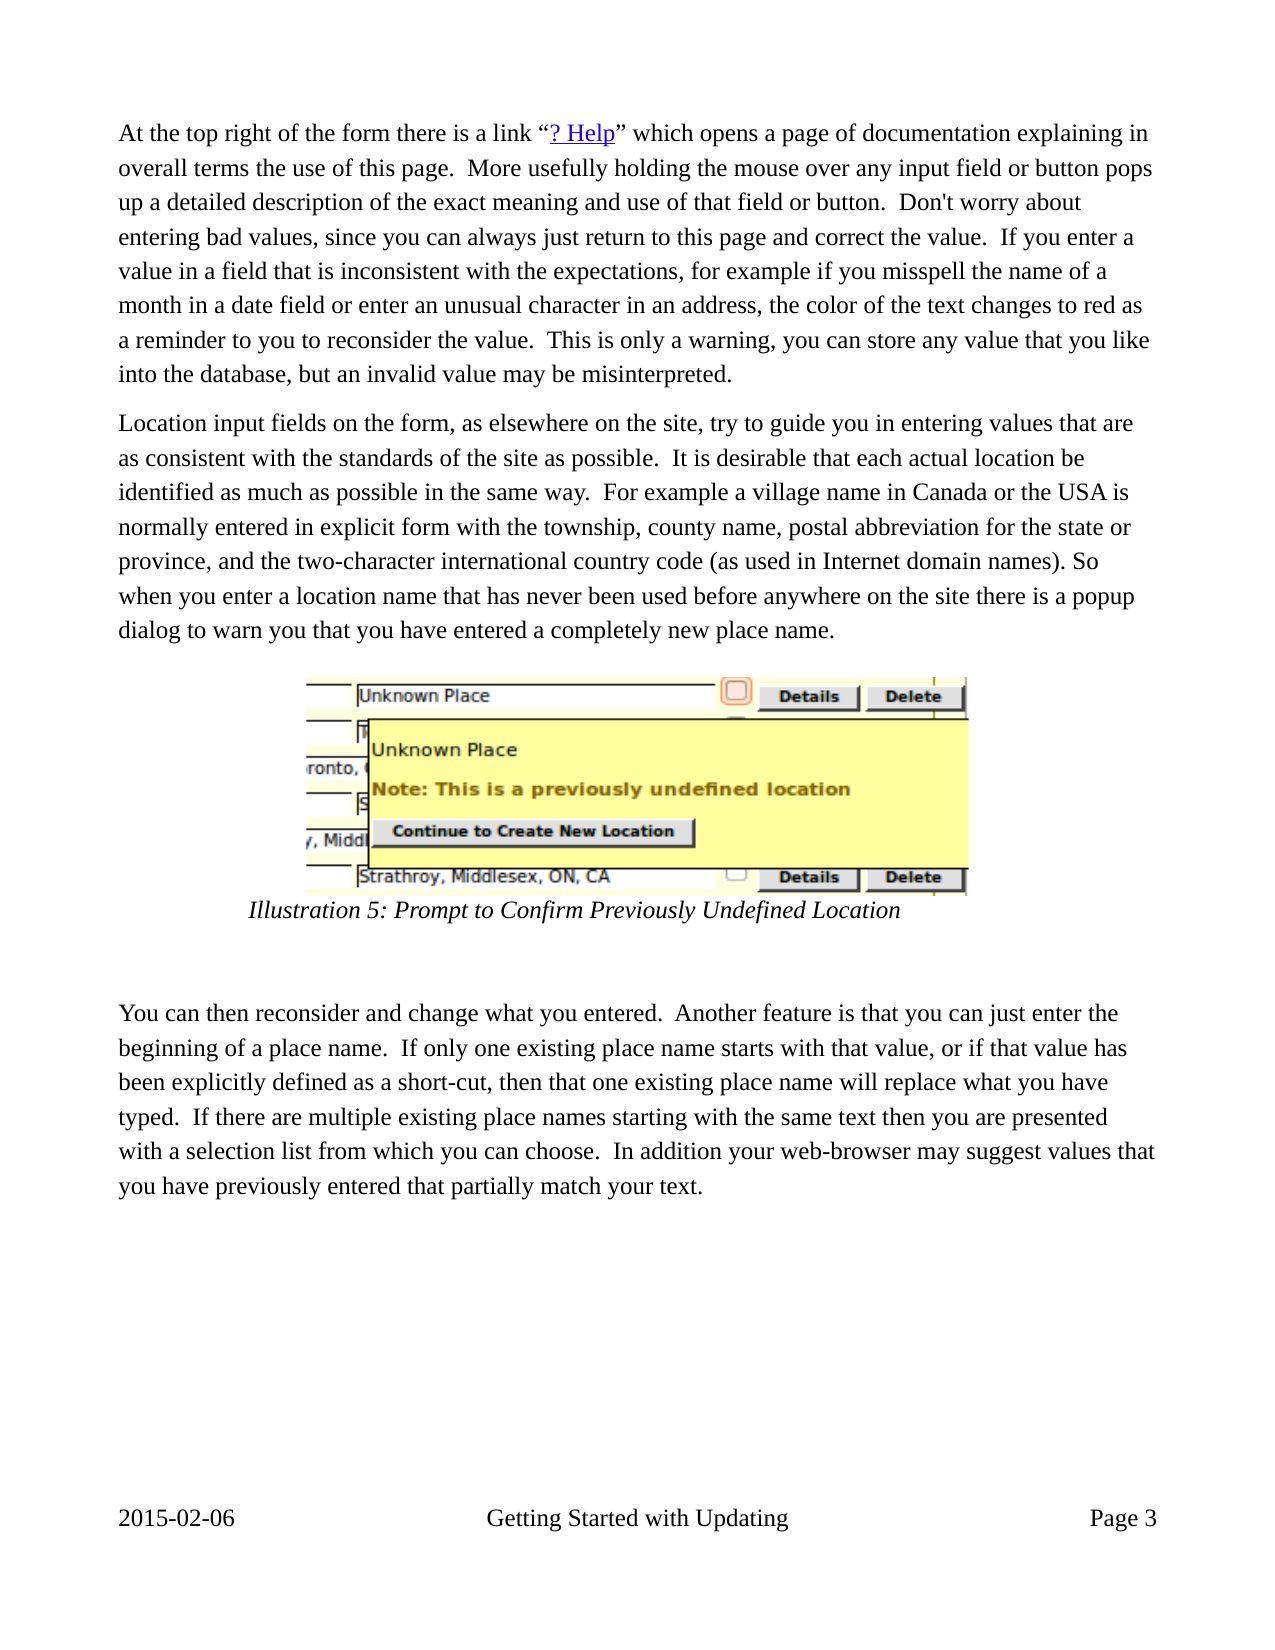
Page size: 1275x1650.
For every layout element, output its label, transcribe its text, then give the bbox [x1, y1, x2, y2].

text Illustration 5: Prompt to Confirm Previously Undefined Location [248, 896, 1027, 924]
picture [306, 677, 969, 896]
text Location input fields on the form, as elsewhere on the site, try to guide you in entering values that are as consistent with the standards of the site as possible. It is desirable that each actual location be identified as much as possible in the same way. For example a village name in Canada or the USA is normally entered in explicit form with the township, county name, postal abbreviation for the state or province, and the two-character international country code (as used in Internet domain names). So when you enter a location name that has never been used before anywhere on the site there is a popup dialog to warn you that you have entered a completely new place name. [118, 408, 1157, 644]
text At the top right of the form there is a link “? Help” which opens a page of documentation explaining in overall terms the use of this page. More usefully holding the mouse over any input field or button pops up a detailed description of the exact meaning and use of that field or button. Don't worry about entering bad values, since you can always just return to this page and correct the value. If you enter a value in a field that is inconsistent with the expectations, for example if you misspell the name of a month in a date field or enter an unusual character in an address, the color of the text changes to red as a reminder to you to reconsider the value. This is only a warning, you can store any value that you like into the database, but an invalid value may be misinterpreted. [118, 118, 1157, 388]
text You can then reconsider and change what you entered. Another feature is that you can just enter the beginning of a place name. If only one existing place name starts with that value, or if that value has been explicitly defined as a short-cut, then that one existing place name will replace what you have typed. If there are multiple existing place names starting with the same text then you are presented with a selection list from which you can choose. In addition your web-browser may suggest values that you have previously entered that partially match your text. [118, 998, 1157, 1199]
